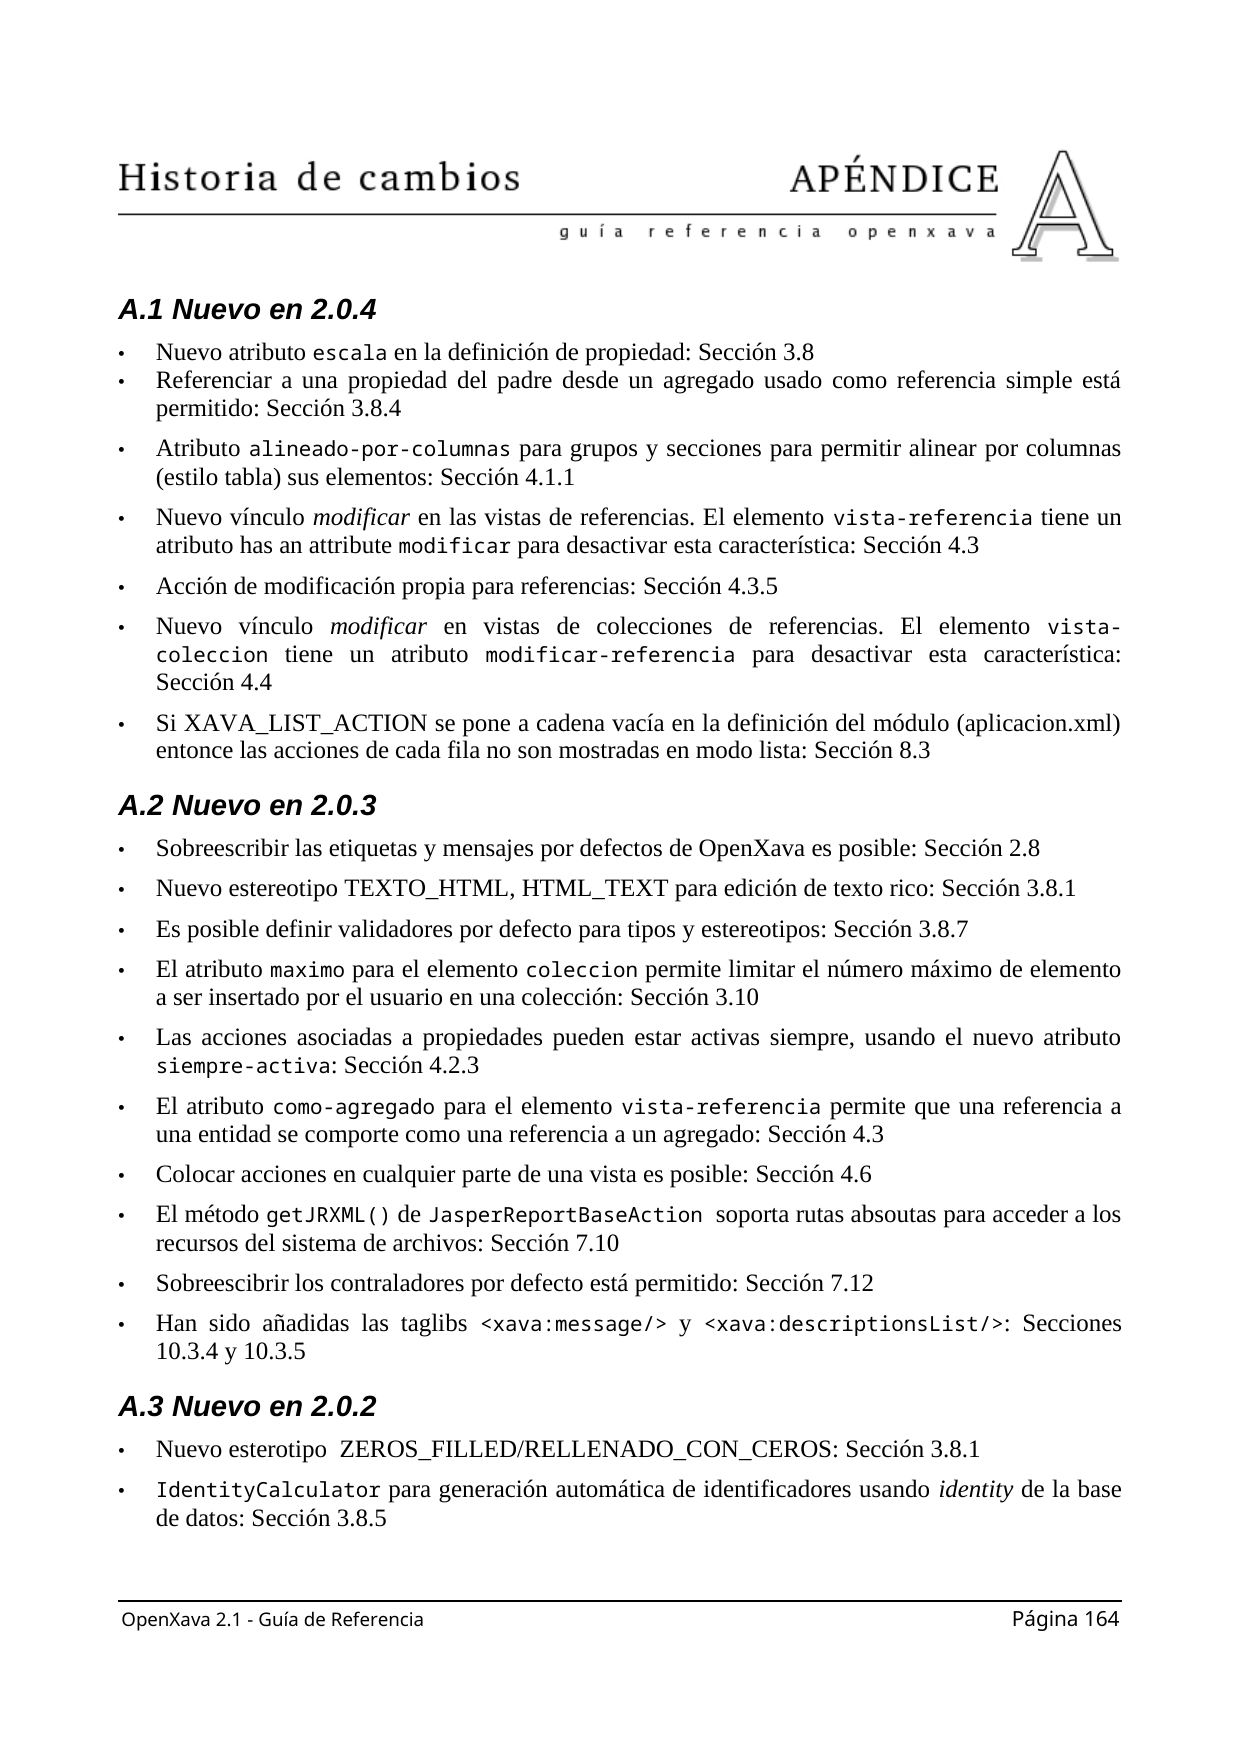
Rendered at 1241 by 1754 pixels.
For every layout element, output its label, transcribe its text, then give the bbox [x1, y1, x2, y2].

list Nuevo estereotipo TEXTO_HTML, HTML_TEXT para edición de texto rico: Sección 3.8.1 [118, 874, 1122, 902]
subtitle Nuevo en 2.0.2 [118, 1390, 1122, 1423]
subtitle Historia de cambios [118, 118, 1122, 123]
list IdentityCalculator para generación automática de identificadores usando identity de la base de datos: Sección 3.8.5 [118, 1476, 1122, 1531]
list Colocar acciones en cualquier parte de una vista es posible: Sección 4.6 [118, 1160, 1122, 1188]
list El atributo maximo para el elemento coleccion permite limitar el número máximo de elemento a ser insertado por el usuario en una colección: Sección 3.10 [118, 955, 1122, 1011]
list Nuevo vínculo modificar en las vistas de referencias. El elemento vista-referencia tiene un atributo has an attribute modificar para desactivar esta característica: Sección 4.3 [118, 503, 1122, 559]
list El método getJRXML() de JasperReportBaseAction soporta rutas absoutas para acceder a los recursos del sistema de archivos: Sección 7.10 [118, 1201, 1122, 1256]
subtitle Nuevo en 2.0.4 [118, 294, 1122, 326]
list Nuevo atributo escala en la definición de propiedad: Sección 3.8 [118, 338, 1122, 367]
list Referenciar a una propiedad del padre desde un agregado usado como referencia simple está permitido: Sección 3.8.4 [118, 367, 1122, 422]
list El atributo como-agregado para el elemento vista-referencia permite que una referencia a una entidad se comporte como una referencia a un agregado: Sección 4.3 [118, 1092, 1122, 1148]
picture [118, 123, 1122, 294]
subtitle Nuevo en 2.0.3 [118, 789, 1122, 822]
list Si XAVA_LIST_ACTION se pone a cadena vacía en la definición del módulo (aplicacion.xml) entonce las acciones de cada fila no son mostradas en modo lista: Sección 8.3 [118, 709, 1122, 764]
list Nuevo esterotipo ZEROS_FILLED/RELLENADO_CON_CEROS: Sección 3.8.1 [118, 1435, 1122, 1463]
list Es posible definir validadores por defecto para tipos y estereotipos: Sección 3.8.7 [118, 915, 1122, 942]
list Nuevo vínculo modificar en vistas de colecciones de referencias. El elemento vista-coleccion tiene un atributo modificar-referencia para desactivar esta característica: Sección 4.4 [118, 612, 1122, 696]
list Sobreescibrir los contraladores por defecto está permitido: Sección 7.12 [118, 1269, 1122, 1297]
list Acción de modificación propia para referencias: Sección 4.3.5 [118, 572, 1122, 599]
list Atributo alineado-por-columnas para grupos y secciones para permitir alinear por columnas (estilo tabla) sus elementos: Sección 4.1.1 [118, 434, 1122, 490]
list Han sido añadidas las taglibs <xava:message/> y <xava:descriptionsList/>: Secciones 10.3.4 y 10.3.5 [118, 1309, 1122, 1365]
list Sobreescribir las etiquetas y mensajes por defectos de OpenXava es posible: Sección 2.8 [118, 834, 1122, 862]
list Las acciones asociadas a propiedades pueden estar activas siempre, usando el nuevo atributo siempre-activa: Sección 4.2.3 [118, 1023, 1122, 1079]
